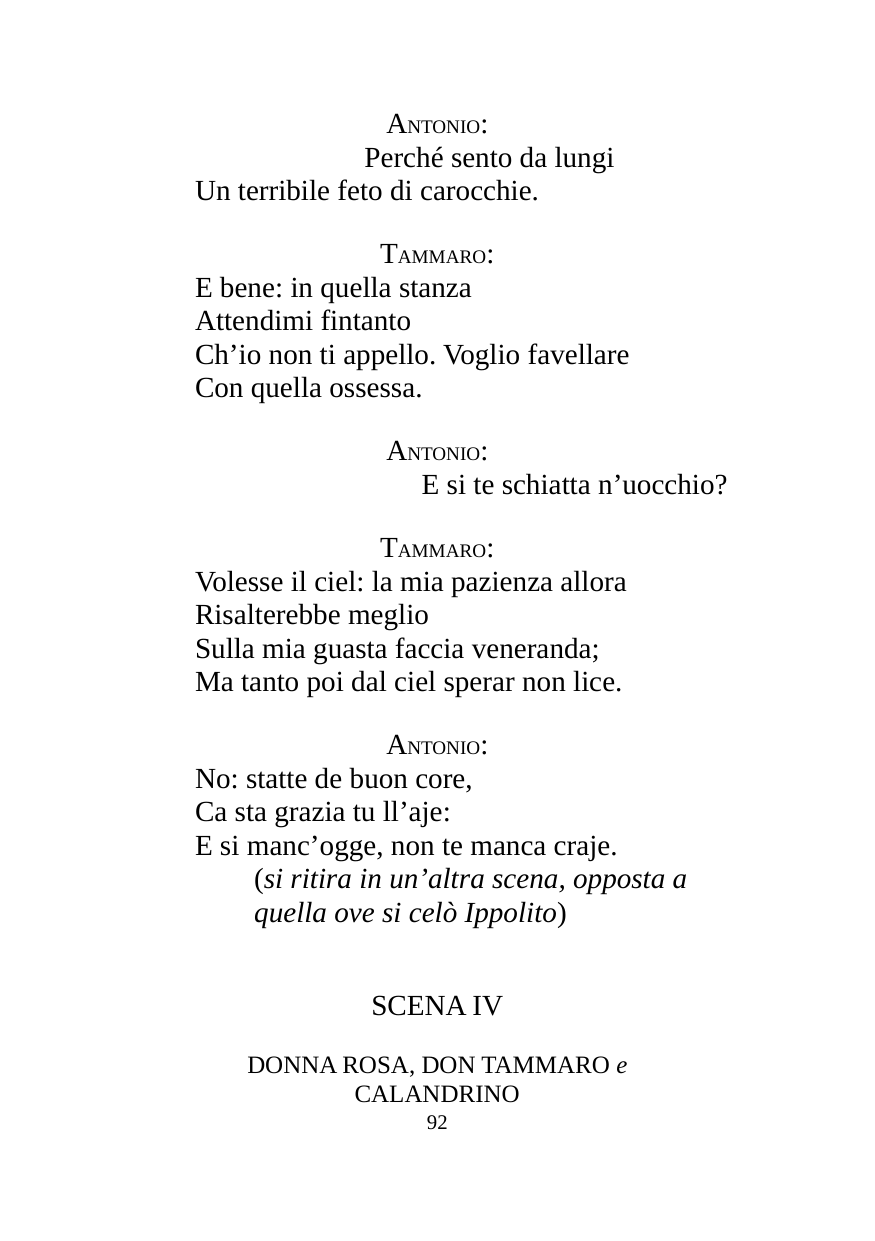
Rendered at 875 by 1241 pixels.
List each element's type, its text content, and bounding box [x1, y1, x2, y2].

text Antonio: [106, 727, 768, 761]
text Tammaro: [106, 530, 768, 564]
text No: statte de buon core, Ca sta grazia tu ll’aje: E si manc’ogge, non te manca craje. [195, 761, 768, 861]
text Antonio: [106, 106, 768, 140]
text Un terribile feto di carocchie. [195, 173, 768, 207]
subtitle Scena IV [106, 988, 768, 1021]
text DONNA ROSA, DON TAMMARO e CALANDRINO [165, 1051, 709, 1108]
text Tammaro: [106, 236, 768, 270]
text (si ritira in un’altra scena, opposta a quella ove si celò Ippolito) [254, 861, 768, 928]
text E si te schiatta n’uocchio? [106, 467, 768, 501]
text Volesse il ciel: la mia pazienza allora Risalterebbe meglio Sulla mia guasta faccia veneranda; Ma tanto poi dal ciel sperar non lice. [195, 564, 768, 698]
text Perché sento da lungi [106, 140, 768, 173]
text Antonio: [106, 433, 768, 467]
text E bene: in quella stanza Attendimi fintanto Ch’io non ti appello. Voglio favellare Con quella ossessa. [195, 270, 768, 404]
